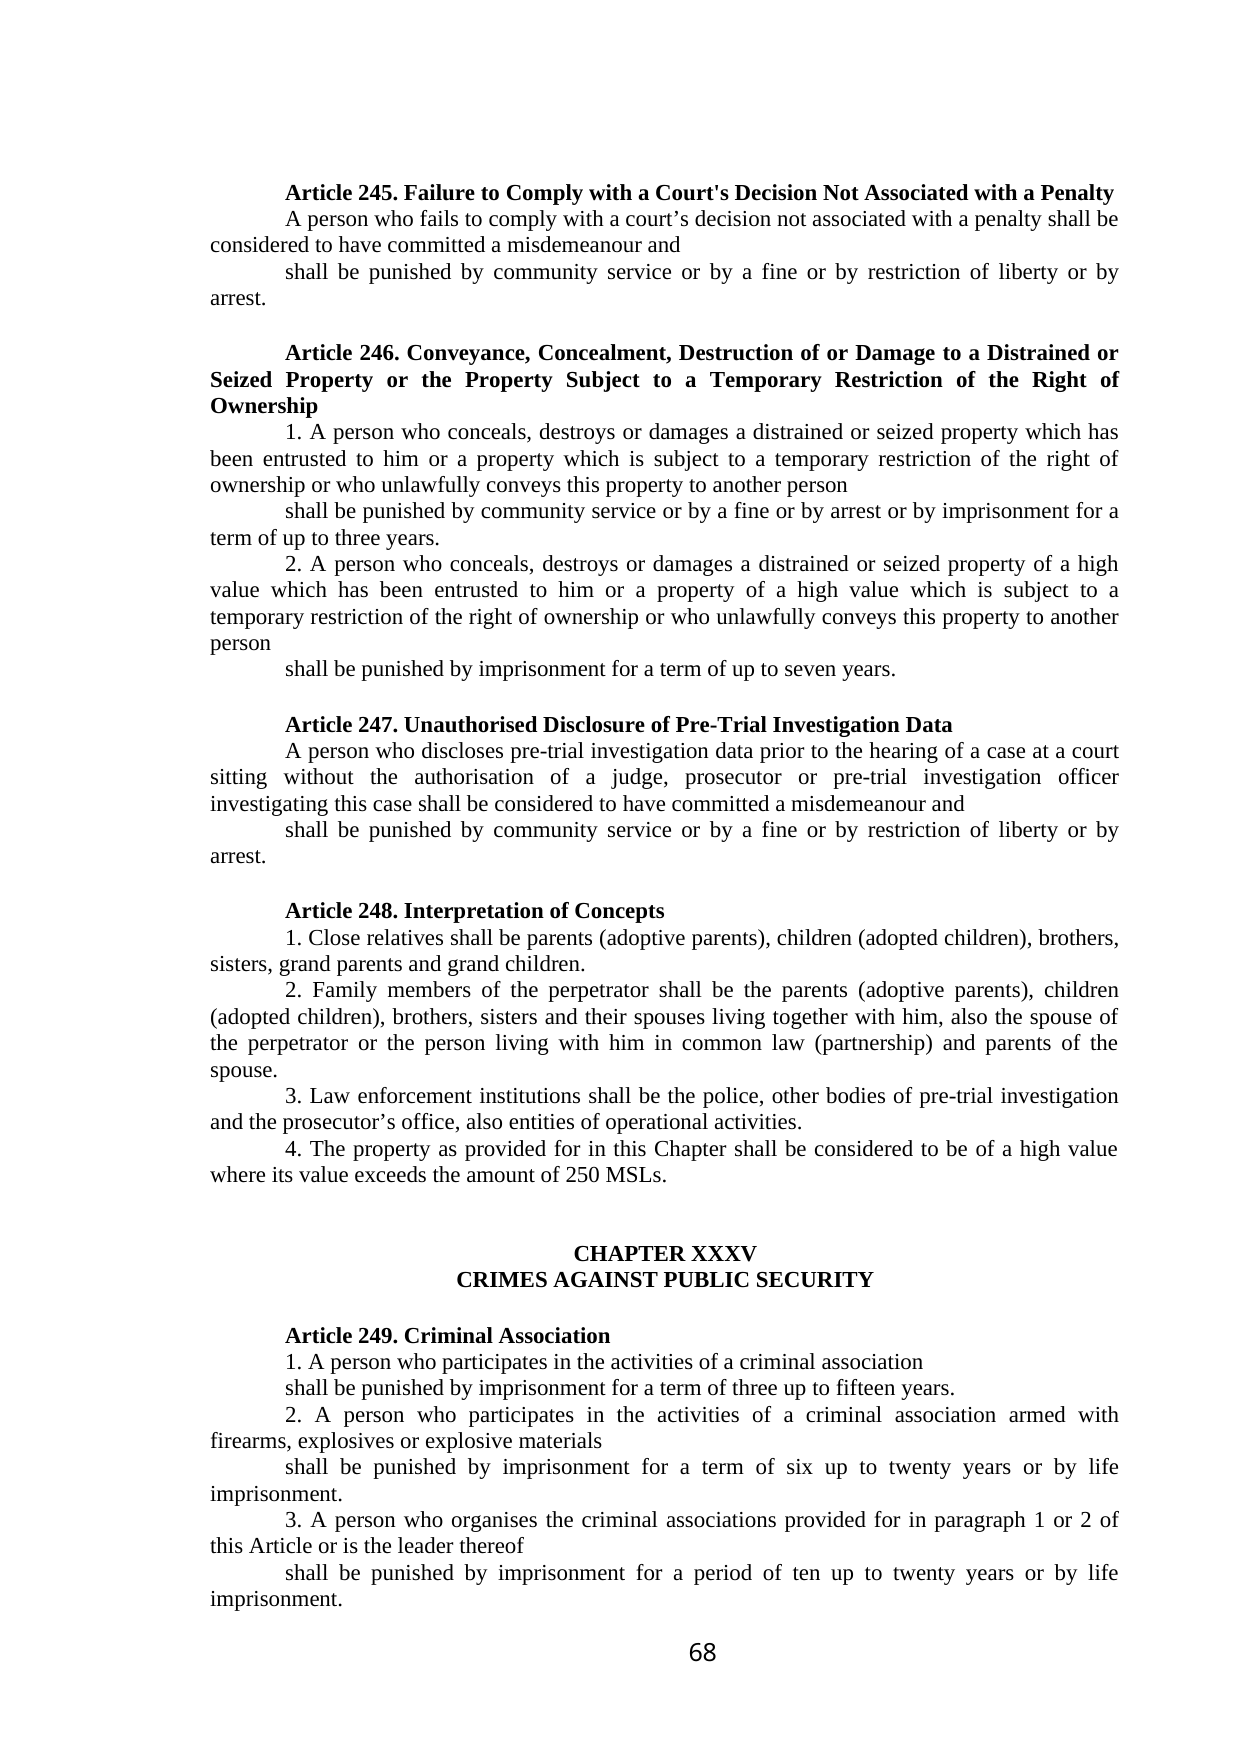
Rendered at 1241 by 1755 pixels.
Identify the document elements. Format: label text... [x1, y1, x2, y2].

subtitle CHAPTER XXXV [210, 1240, 1120, 1267]
text 2. A person who participates in the activities of a criminal association armed with firearms, explosives or explosive materials [210, 1401, 1120, 1453]
text Article 249. Criminal Association [210, 1322, 1120, 1348]
text 2. A person who conceals, destroys or damages a distrained or seized property of a high value which has been entrusted to him or a property of a high value which is subject to a temporary restriction of the right of ownership or who unlawfully conveys this property to another person [210, 550, 1120, 656]
text Article 245. Failure to Comply with a Court's Decision Not Associated with a Penalty [210, 179, 1120, 205]
text shall be punished by community service or by a fine or by restriction of liberty or by arrest. [210, 258, 1120, 311]
text Article 247. Unauthorised Disclosure of Pre-Trial Investigation Data [210, 711, 1120, 737]
text A person who discloses pre-trial investigation data prior to the hearing of a case at a court sitting without the authorisation of a judge, prosecutor or pre-trial investigation officer investigating this case shall be considered to have committed a misdemeanour and [210, 737, 1120, 816]
text A person who fails to comply with a court’s decision not associated with a penalty shall be considered to have committed a misdemeanour and [210, 205, 1120, 258]
text 1. A person who participates in the activities of a criminal association [210, 1348, 1120, 1374]
text shall be punished by imprisonment for a period of ten up to twenty years or by life imprisonment. [210, 1559, 1120, 1612]
text CRIMES AGAINST PUBLIC SECURITY [210, 1267, 1120, 1293]
text 3. Law enforcement institutions shall be the police, other bodies of pre-trial investigation and the prosecutor’s office, also entities of operational activities. [210, 1082, 1120, 1135]
text 2. Family members of the perpetrator shall be the parents (adoptive parents), children (adopted children), brothers, sisters and their spouses living together with him, also the spouse of the perpetrator or the person living with him in common law (partnership) and parents of the spouse. [210, 977, 1120, 1082]
text shall be punished by community service or by a fine or by arrest or by imprisonment for a term of up to three years. [210, 497, 1120, 550]
text Article 248. Interpretation of Concepts [210, 897, 1120, 924]
text shall be punished by imprisonment for a term of up to seven years. [210, 656, 1120, 682]
text shall be punished by community service or by a fine or by restriction of liberty or by arrest. [210, 816, 1120, 869]
text 1. Close relatives shall be parents (adoptive parents), children (adopted children), brothers, sisters, grand parents and grand children. [210, 924, 1120, 977]
text 4. The property as provided for in this Chapter shall be considered to be of a high value where its value exceeds the amount of 250 MSLs. [210, 1135, 1120, 1187]
text shall be punished by imprisonment for a term of three up to fifteen years. [210, 1374, 1120, 1401]
text Article 246. Conveyance, Concealment, Destruction of or Damage to a Distrained or Seized Property or the Property Subject to a Temporary Restriction of the Right of Ownership [210, 339, 1120, 418]
text shall be punished by imprisonment for a term of six up to twenty years or by life imprisonment. [210, 1453, 1120, 1506]
text 1. A person who conceals, destroys or damages a distrained or seized property which has been entrusted to him or a property which is subject to a temporary restriction of the right of ownership or who unlawfully conveys this property to another person [210, 418, 1120, 497]
text 3. A person who organises the criminal associations provided for in paragraph 1 or 2 of this Article or is the leader thereof [210, 1506, 1120, 1559]
